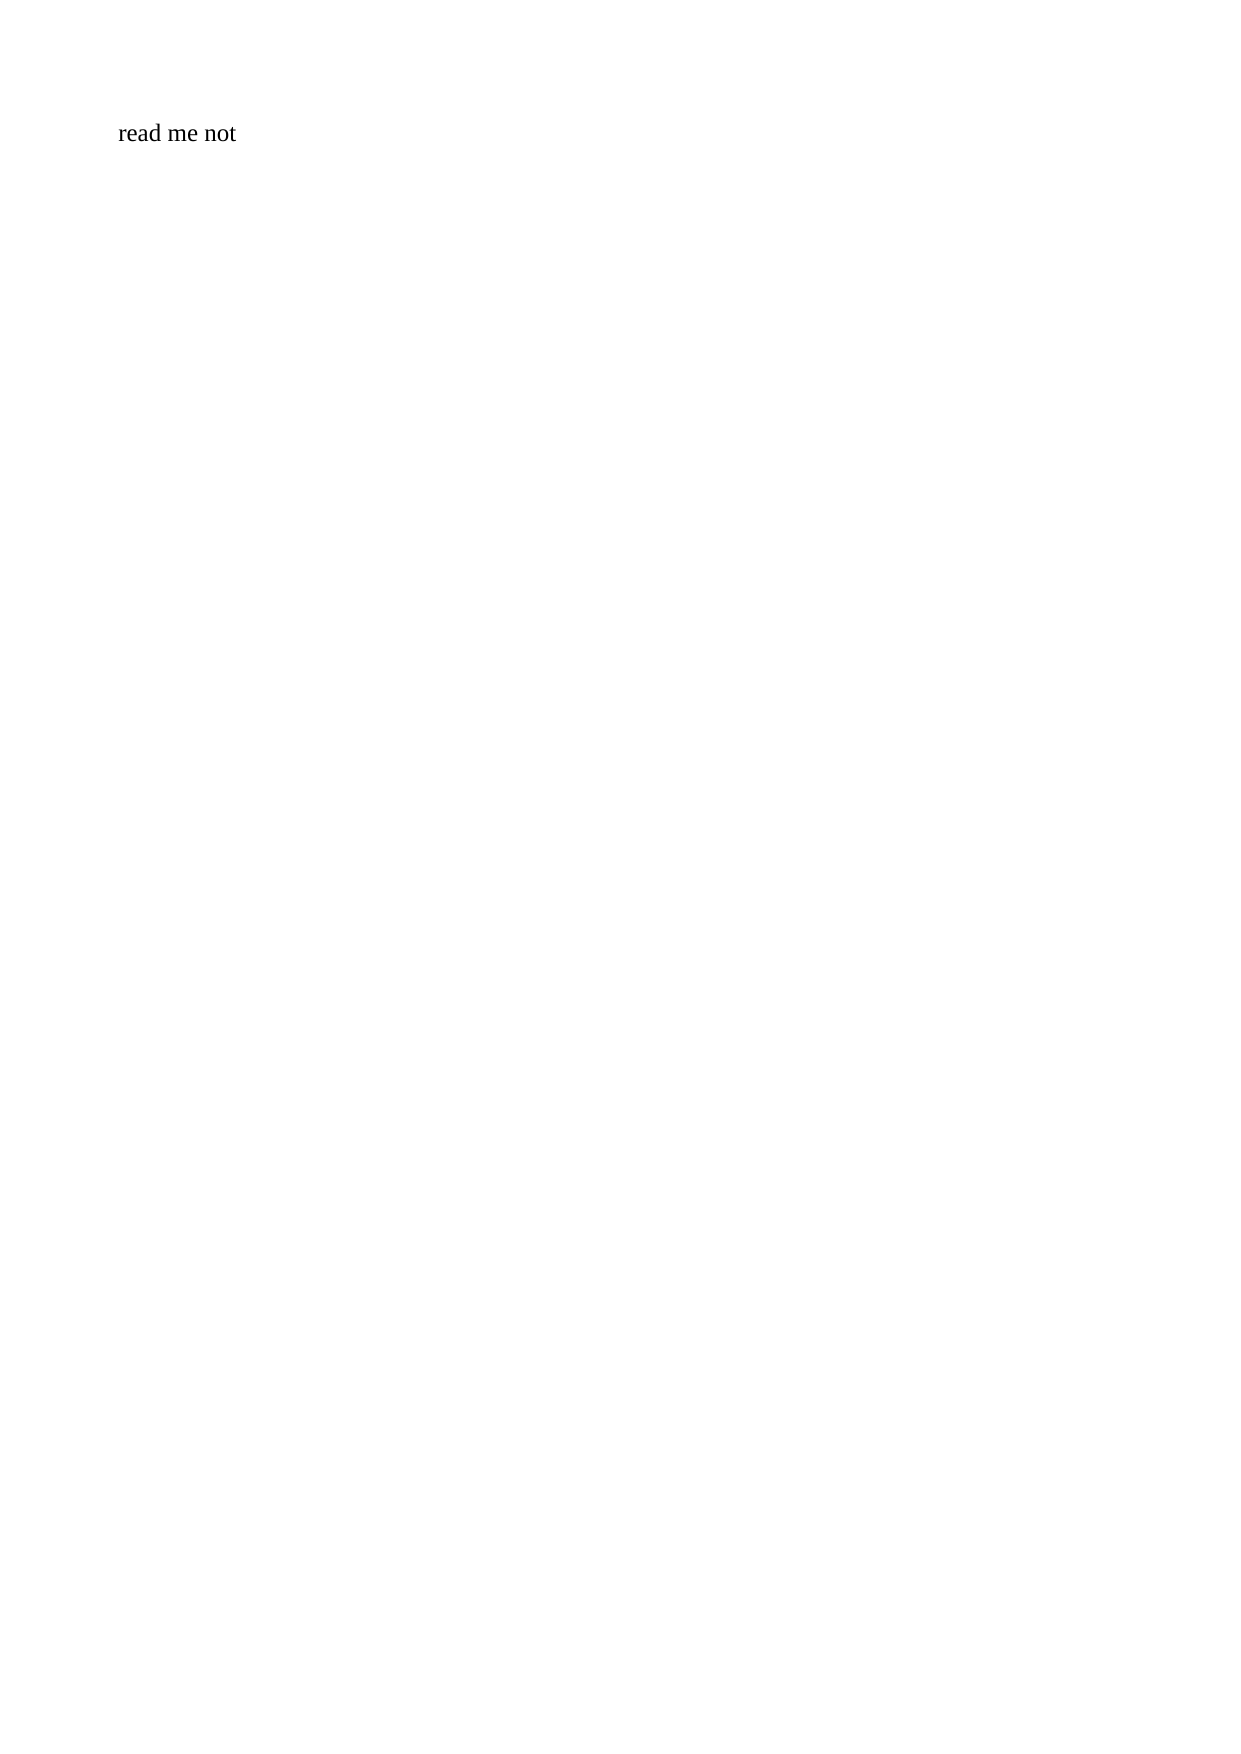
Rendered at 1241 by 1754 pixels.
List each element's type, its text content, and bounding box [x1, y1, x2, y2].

text read me not [118, 118, 1122, 147]
